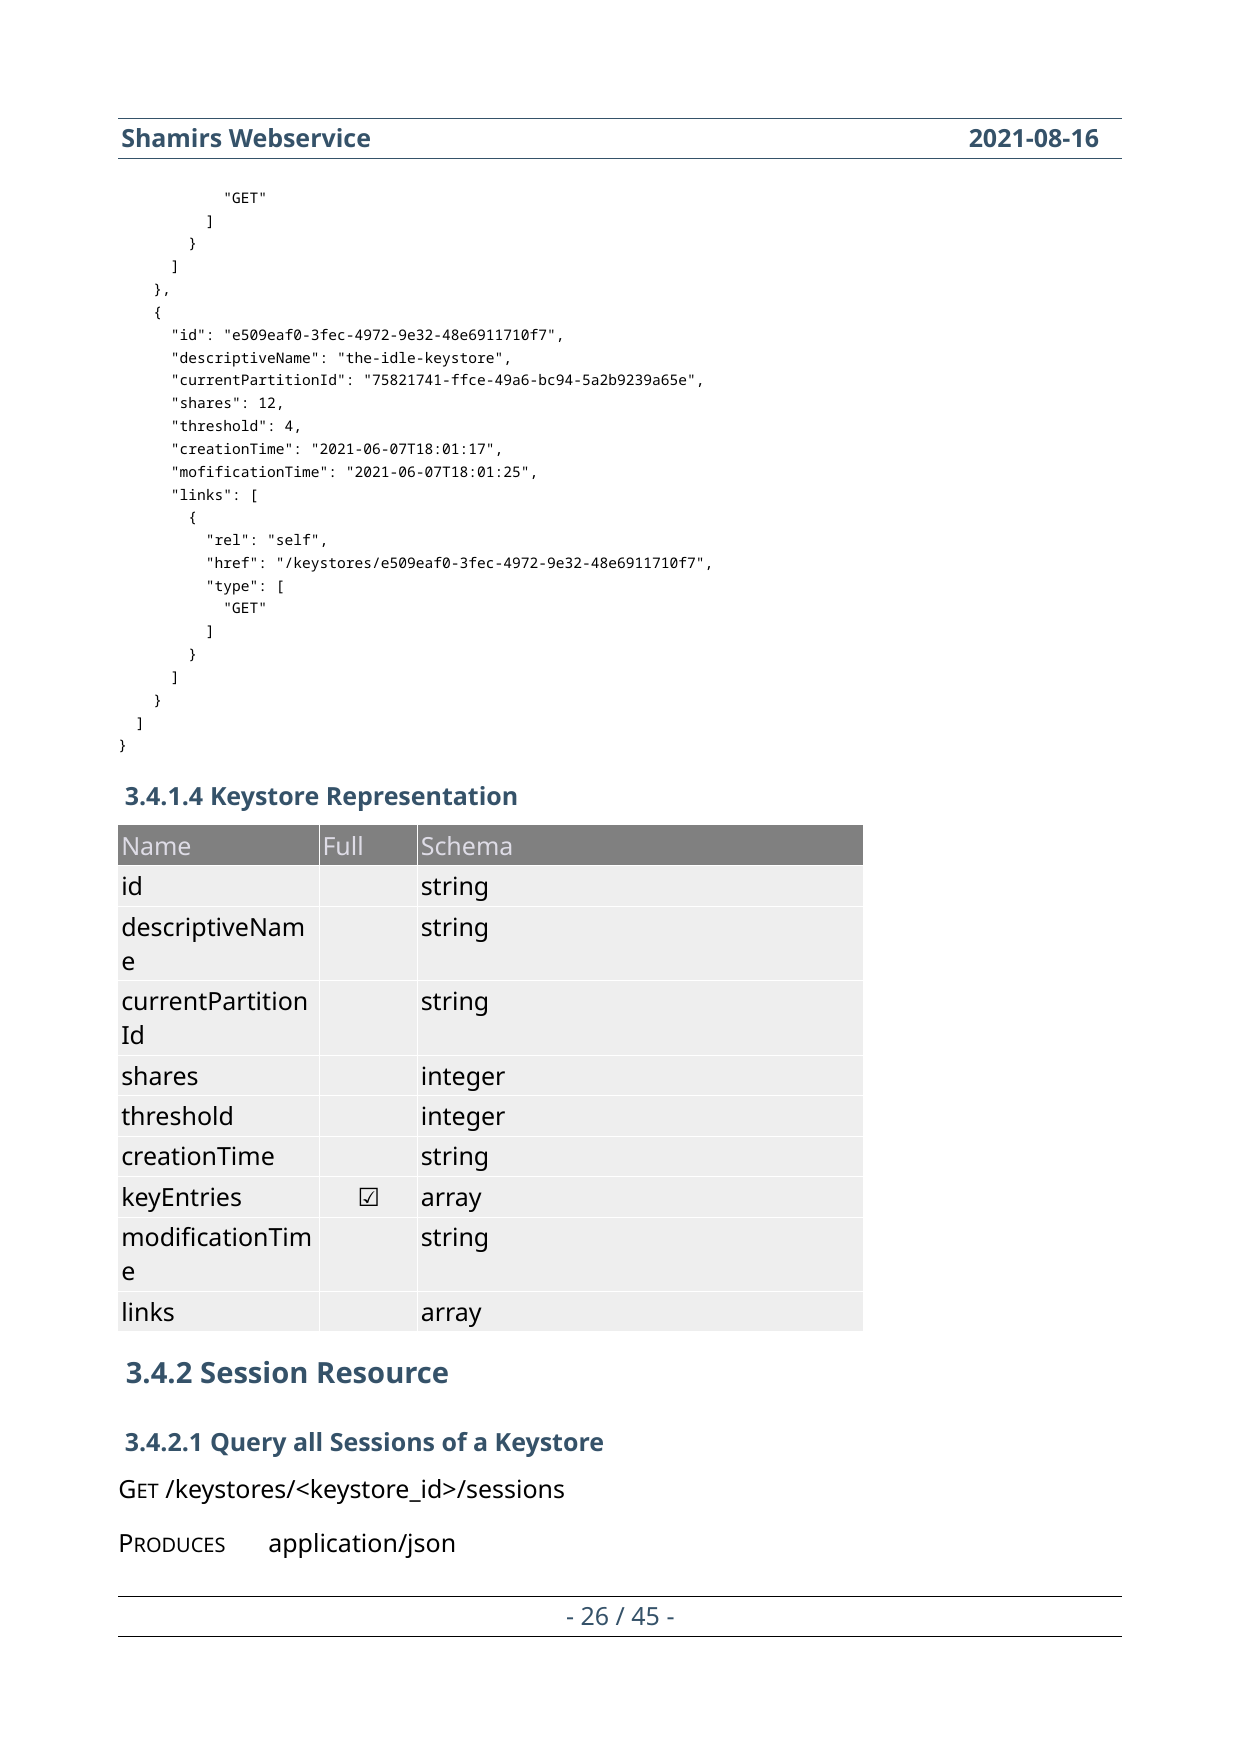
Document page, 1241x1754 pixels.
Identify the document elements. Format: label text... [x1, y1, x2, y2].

subtitle Keystore Representation [118, 779, 1122, 813]
table_header Name [118, 825, 319, 865]
table_cell currentPartitionId [118, 981, 319, 1055]
table_cell [320, 1056, 417, 1095]
table_cell string [418, 1218, 863, 1291]
subtitle Query all Sessions of a Keystore [118, 1425, 1122, 1459]
text ] [118, 621, 1122, 641]
table_cell links [118, 1292, 319, 1331]
text "href": "/keystores/e509eaf0-3fec-4972-9e32-48e6911710f7", [118, 553, 1122, 573]
text ] [118, 211, 1122, 230]
text ] [118, 667, 1122, 687]
table_header Full [320, 825, 417, 865]
table_cell [320, 907, 417, 980]
text "id": "e509eaf0-3fec-4972-9e32-48e6911710f7", [118, 324, 1122, 344]
text } [118, 689, 1122, 709]
text ] [118, 256, 1122, 276]
table_cell integer [418, 1096, 863, 1136]
text "threshold": 4, [118, 416, 1122, 436]
table_cell [320, 1096, 417, 1136]
table_cell string [418, 1137, 863, 1176]
table_cell id [118, 866, 319, 906]
table_cell creationTime [118, 1137, 319, 1176]
table_header Schema [418, 825, 863, 865]
text } [118, 735, 1122, 755]
table_cell array [418, 1292, 863, 1331]
table_cell [320, 866, 417, 906]
text } [118, 233, 1122, 253]
text "links": [ [118, 484, 1122, 504]
table_cell descriptiveName [118, 907, 319, 980]
text Get /keystores/<keystore_id>/sessions [118, 1472, 1122, 1506]
text { [118, 507, 1122, 527]
text { [118, 302, 1122, 322]
text "mofificationTime": "2021-06-07T18:01:25", [118, 461, 1122, 481]
table_cell shares [118, 1056, 319, 1095]
table_cell [320, 1218, 417, 1291]
table_cell string [418, 866, 863, 906]
text "GET" [118, 598, 1122, 618]
table_cell [320, 1292, 417, 1331]
table_cell ☑ [320, 1177, 417, 1216]
text "shares": 12, [118, 393, 1122, 413]
table_cell string [418, 981, 863, 1055]
text "type": [ [118, 576, 1122, 595]
text }, [118, 279, 1122, 299]
text "descriptiveName": "the-idle-keystore", [118, 347, 1122, 367]
subtitle Session Resource [118, 1352, 1122, 1392]
table_cell modificationTime [118, 1218, 319, 1291]
text "GET" [118, 188, 1122, 208]
text } [118, 644, 1122, 664]
table_cell string [418, 907, 863, 980]
text Produces application/json [118, 1525, 1122, 1559]
table_cell keyEntries [118, 1177, 319, 1216]
table_cell threshold [118, 1096, 319, 1136]
table_cell [320, 1137, 417, 1176]
text "currentPartitionId": "75821741-ffce-49a6-bc94-5a2b9239a65e", [118, 370, 1122, 390]
table_cell [320, 981, 417, 1055]
table_cell array [418, 1177, 863, 1216]
text ] [118, 712, 1122, 732]
table_cell integer [418, 1056, 863, 1095]
text "creationTime": "2021-06-07T18:01:17", [118, 439, 1122, 458]
text "rel": "self", [118, 530, 1122, 550]
